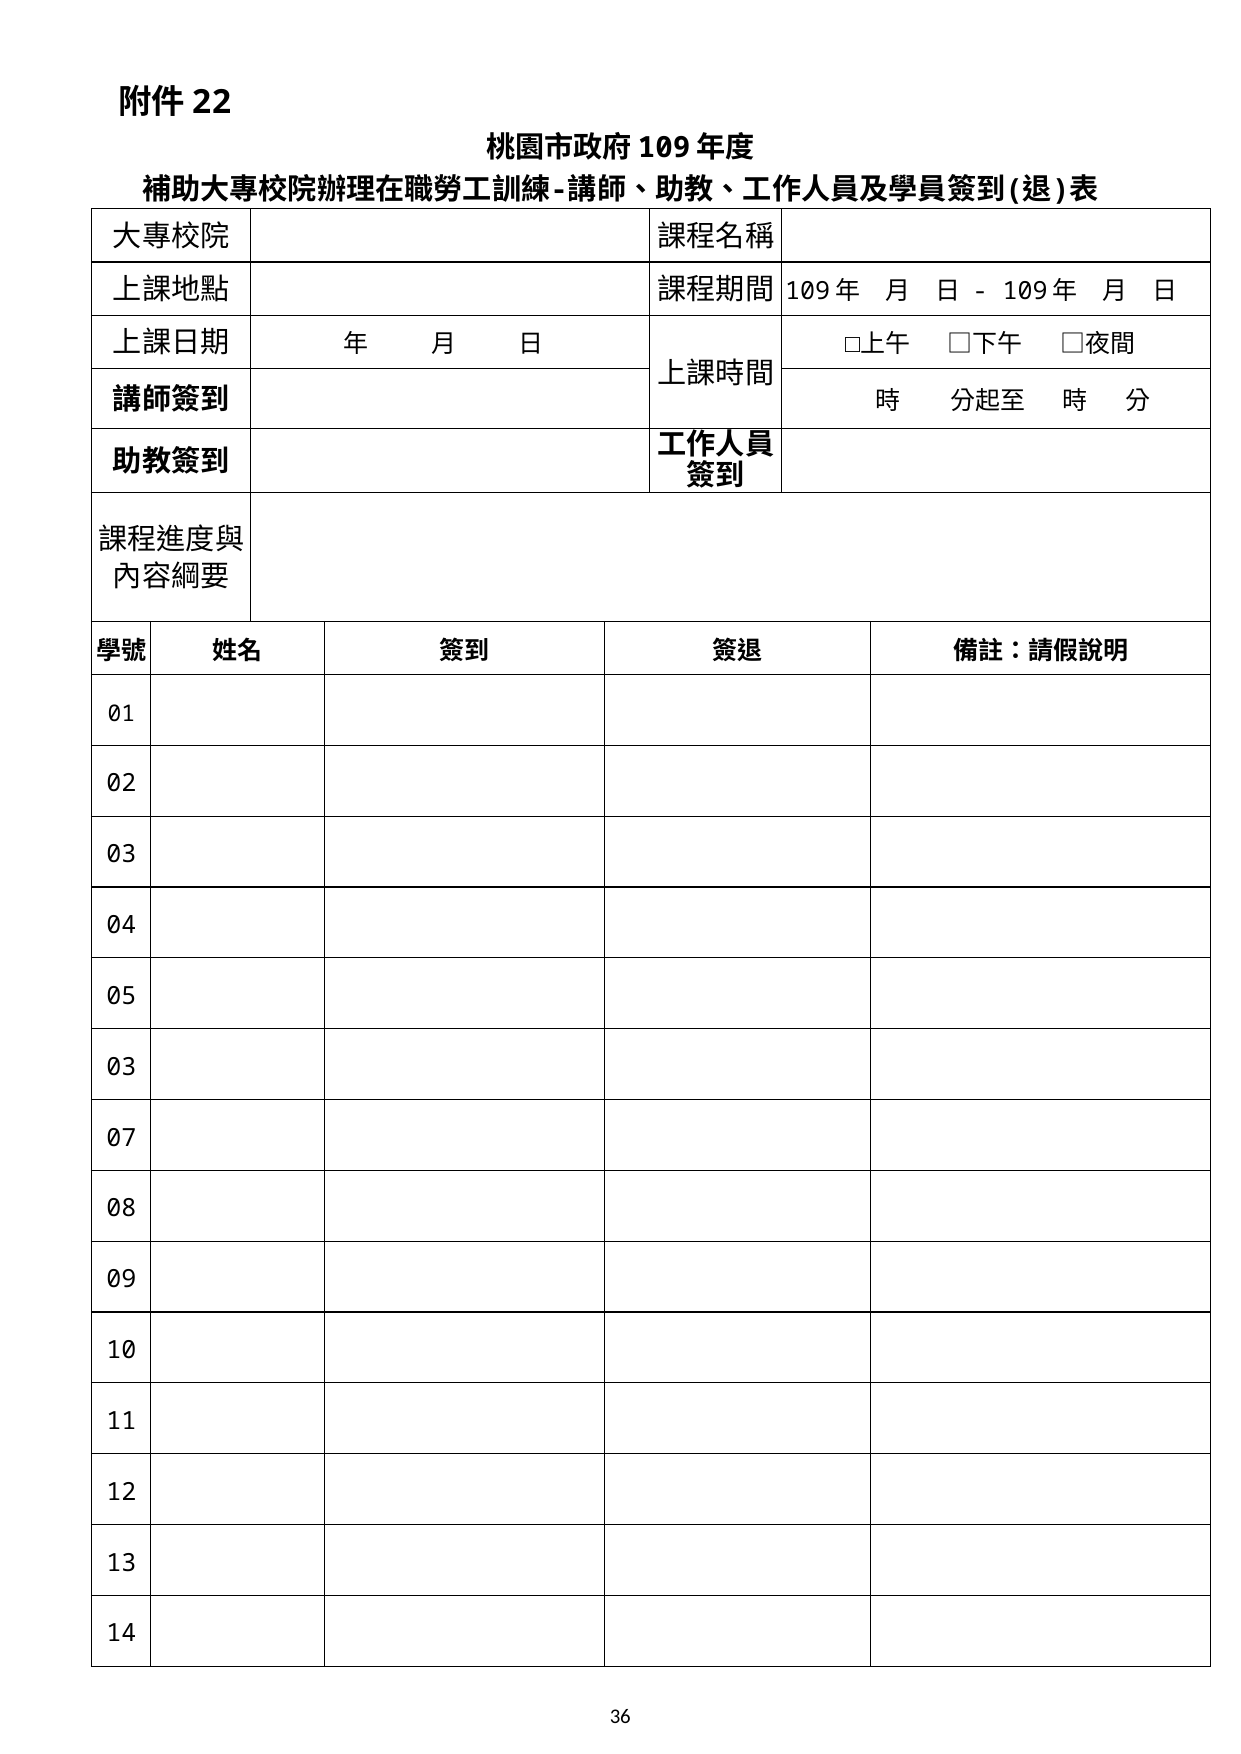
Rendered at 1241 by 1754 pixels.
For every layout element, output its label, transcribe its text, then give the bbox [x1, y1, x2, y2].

table_cell [325, 1242, 604, 1311]
table_cell [871, 1454, 1210, 1524]
table_cell [251, 493, 1210, 621]
table_cell [151, 1596, 324, 1666]
table_cell 10 [92, 1313, 150, 1382]
table_cell [151, 746, 324, 816]
table_cell [871, 1029, 1210, 1099]
table_cell [871, 746, 1210, 816]
table_cell 08 [92, 1171, 150, 1241]
table_cell [605, 746, 870, 816]
table_cell 03 [92, 1029, 150, 1099]
table_cell [325, 1454, 604, 1524]
table_cell [871, 1525, 1210, 1595]
table_header [782, 209, 1210, 261]
table_cell [871, 1242, 1210, 1311]
table_cell [325, 746, 604, 816]
table_cell 工作人員簽到 [650, 429, 781, 492]
table_cell [151, 675, 324, 745]
table_cell 14 [92, 1596, 150, 1666]
table_cell [871, 888, 1210, 957]
table_cell 時 分起至 時 分 [782, 369, 1210, 428]
table_cell [325, 1596, 604, 1666]
table_cell 03 [92, 817, 150, 886]
table_cell [871, 817, 1210, 886]
table_cell [871, 1100, 1210, 1170]
table_cell 課程期間 [650, 263, 781, 314]
table_cell [151, 1171, 324, 1241]
table_cell [325, 958, 604, 1028]
table_cell 學號 [92, 622, 150, 674]
table_cell [605, 1242, 870, 1311]
table_header 課程名稱 [650, 209, 781, 261]
table_cell 01 [92, 675, 150, 745]
table_cell 上課地點 [92, 263, 250, 314]
table_cell [605, 817, 870, 886]
table_cell [605, 1100, 870, 1170]
table_cell [325, 1029, 604, 1099]
table_cell [871, 1171, 1210, 1241]
table_cell [151, 1242, 324, 1311]
table_cell [605, 1313, 870, 1382]
table_cell [605, 958, 870, 1028]
table_cell [325, 1171, 604, 1241]
text 補助大專校院辦理在職勞工訓練-講師、助教、工作人員及學員簽到(退)表 [118, 166, 1122, 208]
table_cell 07 [92, 1100, 150, 1170]
table_cell 課程進度與內容綱要 [92, 493, 250, 621]
table_cell [605, 1454, 870, 1524]
table_cell [605, 675, 870, 745]
table_cell 簽退 [605, 622, 870, 674]
table_cell [871, 958, 1210, 1028]
table_cell 02 [92, 746, 150, 816]
table_cell 助教簽到 [92, 429, 250, 492]
table_cell [251, 429, 649, 492]
table_cell 109年 月 日 - 109年 月 日 [782, 263, 1210, 314]
table_cell [605, 1383, 870, 1453]
table_cell [605, 1596, 870, 1666]
table_cell 13 [92, 1525, 150, 1595]
table_header [251, 209, 649, 261]
table_cell 04 [92, 888, 150, 957]
table_cell 11 [92, 1383, 150, 1453]
table_cell 簽到 [325, 622, 604, 674]
table_cell [151, 1313, 324, 1382]
table_cell [871, 1596, 1210, 1666]
table_cell [251, 263, 649, 314]
text 桃園市政府109年度 [118, 123, 1122, 166]
table_header 大專校院 [92, 209, 250, 261]
table_cell [151, 1029, 324, 1099]
table_cell [325, 817, 604, 886]
table_cell [151, 1454, 324, 1524]
table_cell □上午 □下午 □夜間 [782, 316, 1210, 368]
table_cell [151, 958, 324, 1028]
table_cell [151, 1383, 324, 1453]
table_cell [871, 1383, 1210, 1453]
table_cell [325, 1100, 604, 1170]
table_cell 講師簽到 [92, 369, 250, 428]
table_cell 05 [92, 958, 150, 1028]
table_cell [782, 429, 1210, 492]
table_cell [605, 1171, 870, 1241]
table_cell [325, 888, 604, 957]
table_cell 年 月 日 [251, 316, 649, 368]
table_cell [871, 675, 1210, 745]
table_cell 09 [92, 1242, 150, 1311]
table_cell [251, 369, 649, 428]
text 附件22 [118, 75, 1122, 123]
table_cell [151, 888, 324, 957]
table_cell [325, 675, 604, 745]
table_cell 上課時間 [650, 316, 781, 428]
table_cell 上課日期 [92, 316, 250, 368]
table_cell [325, 1383, 604, 1453]
table_cell [151, 1525, 324, 1595]
table_cell [151, 1100, 324, 1170]
table_cell 備註：請假說明 [871, 622, 1210, 674]
table_cell 12 [92, 1454, 150, 1524]
table_cell 姓名 [151, 622, 324, 674]
table_cell [151, 817, 324, 886]
table_cell [605, 888, 870, 957]
table_cell [605, 1525, 870, 1595]
table_cell [605, 1029, 870, 1099]
table_cell [325, 1313, 604, 1382]
table_cell [871, 1313, 1210, 1382]
table_cell [325, 1525, 604, 1595]
